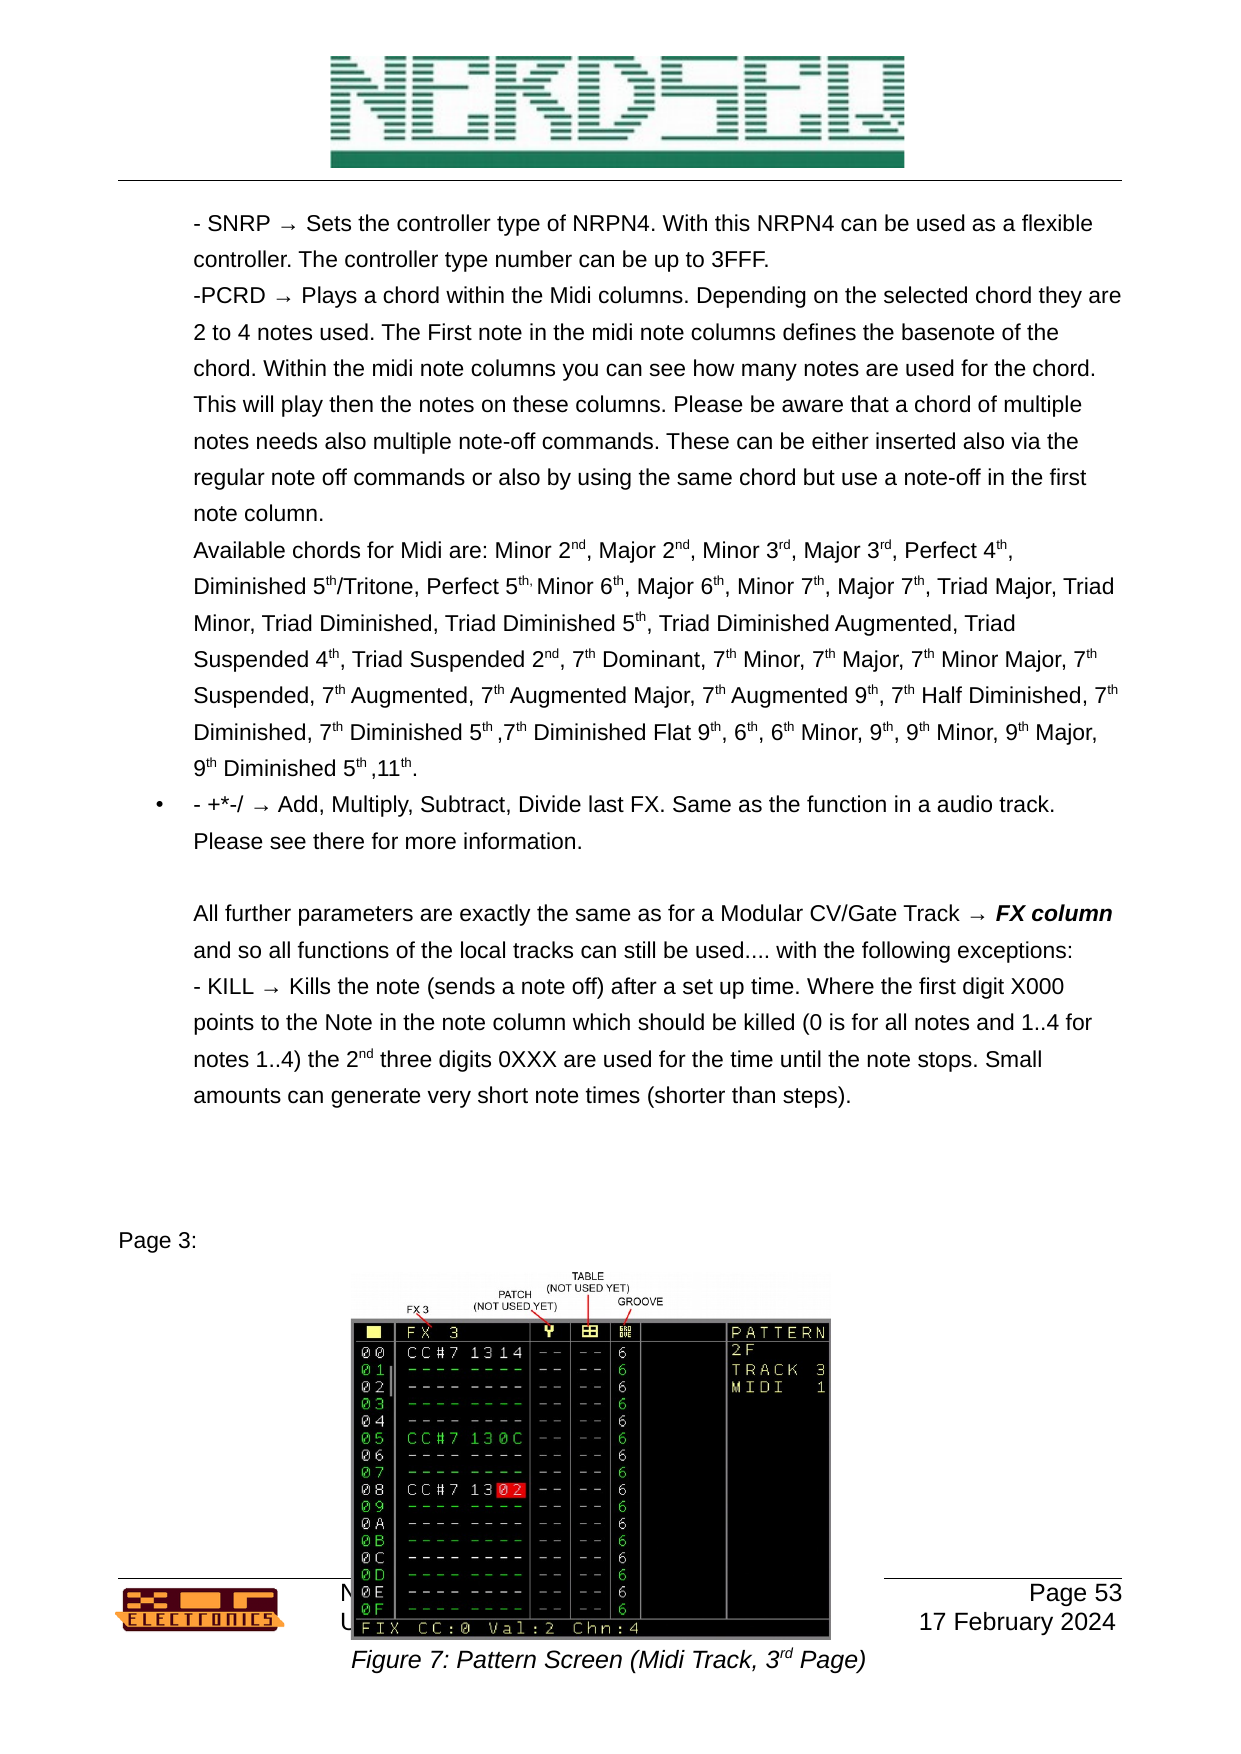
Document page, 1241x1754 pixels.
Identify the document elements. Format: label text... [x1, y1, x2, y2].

picture [350, 1272, 831, 1640]
list Available chords for Midi are: Minor 2nd, Major 2nd, Minor 3rd, Major 3rd, Perfect 4th, [156, 537, 1122, 563]
text Page 3: [118, 1227, 1122, 1254]
picture [115, 1584, 285, 1634]
picture [330, 56, 905, 168]
list Diminished 5th/Tritone, Perfect 5th, Minor 6th, Major 6th, Minor 7th, Major 7th, Triad Major, Triad Minor, Triad Diminished, Triad Diminished 5th, Triad Diminished Augmented, Triad Suspended 4th, Triad Suspended 2nd, 7th Dominant, 7th Minor, 7th Major, 7th Minor Major, 7th Suspended, 7th Augmented, 7th Augmented Major, 7th Augmented 9th, 7th Half Diminished, 7th Diminished, 7th Diminished 5th ,7th Diminished Flat 9th, 6th, 6th Minor, 9th, 9th Minor, 9th Major, 9th Diminished 5th ,11th. [156, 573, 1122, 781]
list -PCRD → Plays a chord within the Midi columns. Depending on the selected chord they are 2 to 4 notes used. The First note in the midi note columns defines the basenote of the chord. Within the midi note columns you can see how many notes are used for the chord. This will play then the notes on these columns. Please be aware that a chord of multiple notes needs also multiple note-off commands. These can be either inserted also via the regular note off commands or also by using the same chord but use a note-off in the first note column. [156, 282, 1122, 527]
list - SNRP → Sets the controller type of NRPN4. With this NRPN4 can be used as a flexible controller. The controller type number can be up to 3FFF. [156, 209, 1122, 272]
list - +*-/ → Add, Multiply, Subtract, Divide last FX. Same as the function in a audio track. Please see there for more information. [156, 791, 1122, 854]
list All further parameters are exactly the same as for a Modular CV/Gate Track → FX column and so all functions of the local tracks can still be used.... with the following exceptions: [156, 900, 1122, 963]
text Figure 7: Pattern Screen (Midi Track, 3rd Page) [351, 1640, 884, 1674]
list - KILL → Kills the note (sends a note off) after a set up time. Where the first digit X000 points to the Note in the note column which should be killed (0 is for all notes and 1..4 for notes 1..4) the 2nd three digits 0XXX are used for the time until the note stops. Small amounts can generate very short note times (shorter than steps). [156, 973, 1122, 1108]
